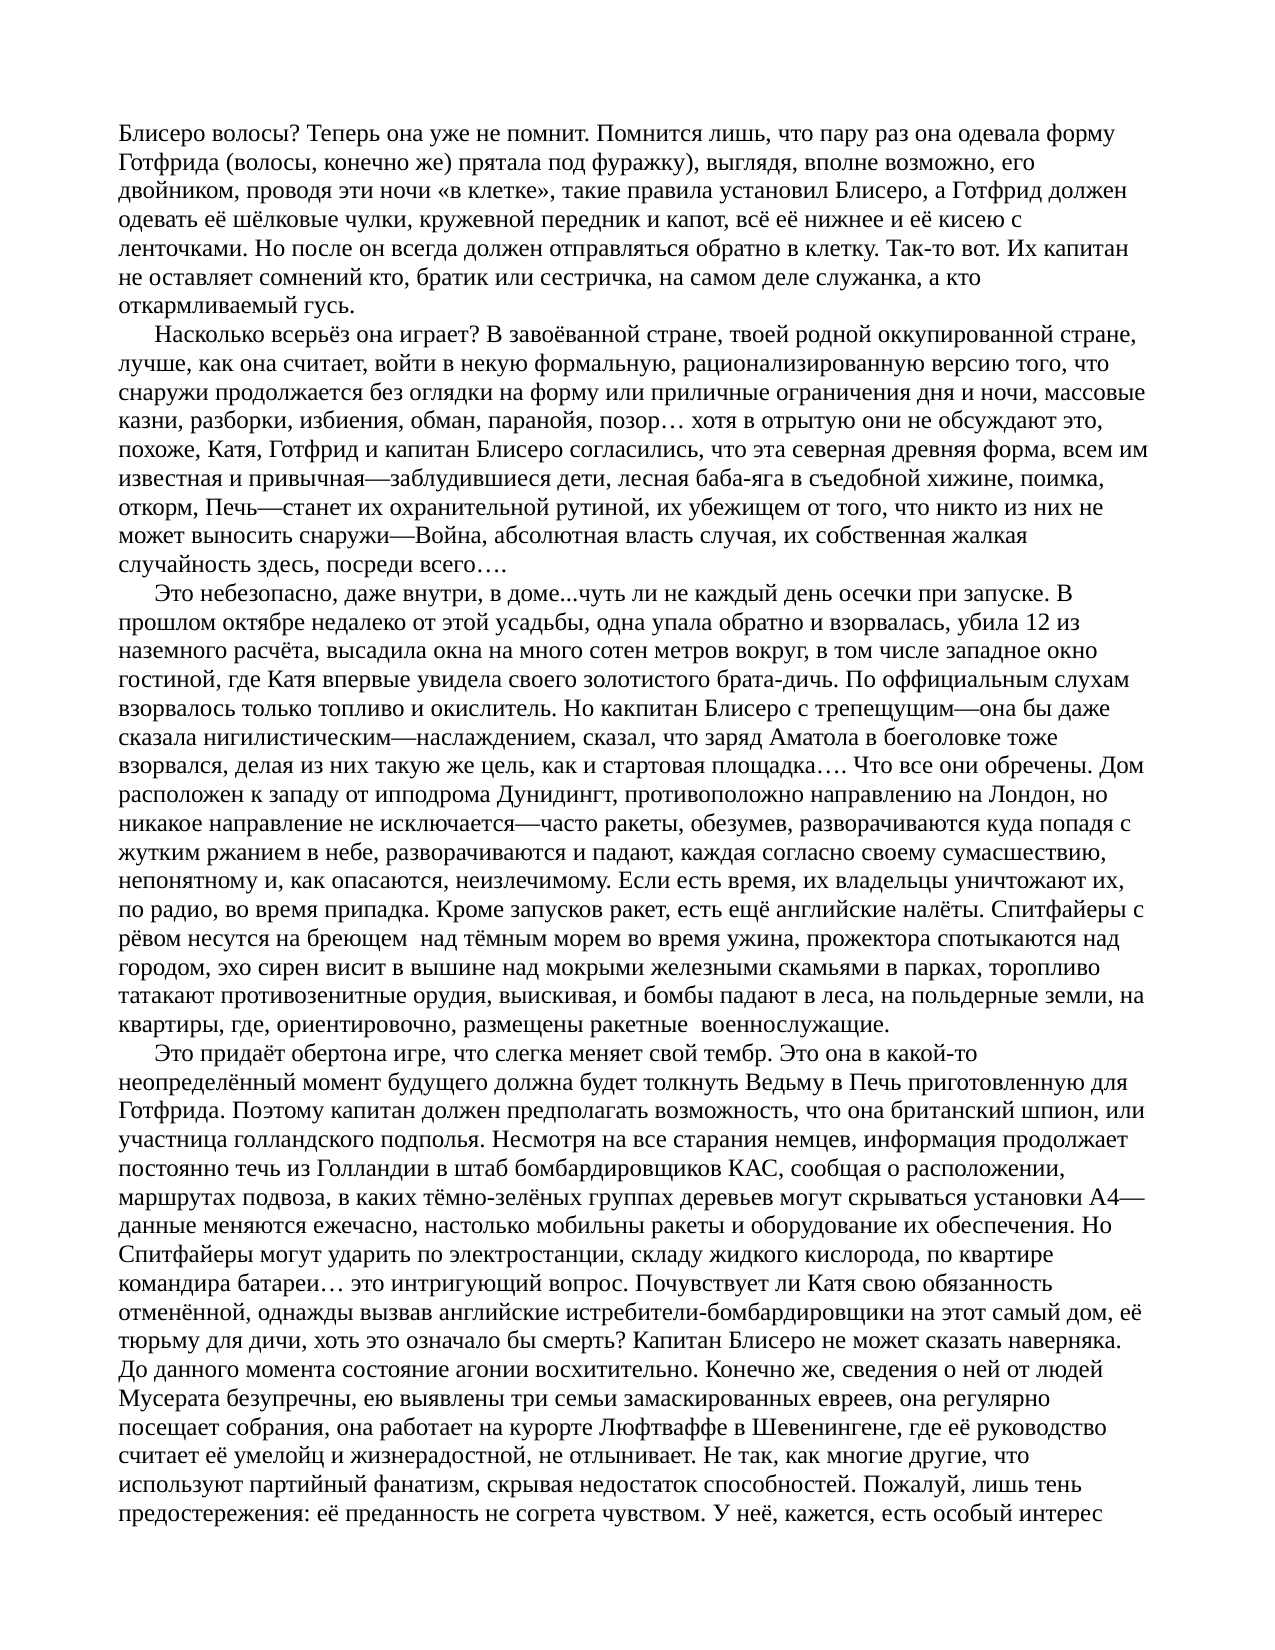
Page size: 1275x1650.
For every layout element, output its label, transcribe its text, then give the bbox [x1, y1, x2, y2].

text Это небезопасно, даже внутри, в доме...чуть ли не каждый день осечки при запуске. В прошлом октябре недалеко от этой усадьбы, одна упала обратно и взорвалась, убила 12 из наземного расчёта, высадила окна на много сотен метров вокруг, в том числе западное окно гостиной, где Катя впервые увидела своего золотистого брата-дичь. По оффициальным слухам взорвалось только топливо и окислитель. Но какпитан Блисеро с трепещущим—она бы даже сказала нигилистическим—наслаждением, сказал, что заряд Аматола в боеголовке тоже взорвался, делая из них такую же цель, как и стартовая площадка…. Что все они обречены. Дом расположен к западу от ипподрома Дунидингт, противоположно направлению на Лондон, но никакое направление не исключается—часто ракеты, обезумев, разворачиваются куда попадя с жутким ржанием в небе, разворачиваются и падают, каждая согласно своему сумасшествию, непонятному и, как опасаются, неизлечимому. Если есть время, их владельцы уничтожают их, по радио, во время припадка. Кроме запусков ракет, есть ещё английские налёты. Спитфайеры с рёвом несутся на бреющем над тёмным морем во время ужина, прожектора спотыкаются над городом, эхо сирен висит в вышине над мокрыми железными скамьями в парках, торопливо татакают противозенитные орудия, выискивая, и бомбы падают в леса, на польдерные земли, на квартиры, где, ориентировочно, размещены ракетные военнослужащие. [118, 578, 1157, 1038]
text Это придаёт обертона игре, что слегка меняет свой тембр. Это она в какой-то неопределённый момент будущего должна будет толкнуть Ведьму в Печь приготовленную для Готфрида. Поэтому капитан должен предполагать возможность, что она британский шпион, или участница голландского подполья. Несмотря на все старания немцев, информация продолжает постоянно течь из Голландии в штаб бомбардировщиков КАС, сообщая о расположении, маршрутах подвоза, в каких тёмно-зелёных группах деревьев могут скрываться установки А4—данные меняются ежечасно, настолько мобильны ракеты и оборудование их обеспечения. Но Спитфайеры могут ударить по электростанции, складу жидкого кислорода, по квартире командира батареи… это интригующий вопрос. Почувствует ли Катя свою обязанность отменённой, однажды вызвав английские истребители-бомбардировщики на этот самый дом, её тюрьму для дичи, хоть это означало бы смерть? Капитан Блисеро не может сказать наверняка. До данного момента состояние агонии восхитительно. Конечно же, сведения о ней от людей Мусерата безупречны, ею выявлены три семьи замаскированных евреев, она регулярно посещает собрания, она работает на курорте Люфтваффе в Шевенингене, где её руководство считает её умелойц и жизнерадостной, не отлынивает. Не так, как многие другие, что используют партийный фанатизм, скрывая недостаток способностей. Пожалуй, лишь тень предостережения: её преданность не согрета чувством. У неё, кажется, есть особый интерес [118, 1038, 1157, 1527]
text Насколько всерьёз она играет? В завоёванной стране, твоей родной оккупированной стране, лучше, как она считает, войти в некую формальную, рационализированную версию того, что снаружи продолжается без оглядки на форму или приличные ограничения дня и ночи, массовые казни, разборки, избиения, обман, паранойя, позор… хотя в отрытую они не обсуждают это, похоже, Катя, Готфрид и капитан Блисеро согласились, что эта северная древняя форма, всем им известная и привычная—заблудившиеся дети, лесная баба-яга в съедобной хижине, поимка, откорм, Печь—станет их охранительной рутиной, их убежищем от того, что никто из них не может выносить снаружи—Война, абсолютная власть случая, их собственная жалкая случайность здесь, посреди всего…. [118, 319, 1157, 578]
text Блисеро волосы? Теперь она уже не помнит. Помнится лишь, что пару раз она одевала форму Готфрида (волосы, конечно же) прятала под фуражку), выглядя, вполне возможно, его двойником, проводя эти ночи «в клетке», такие правила установил Блисеро, а Готфрид должен одевать её шёлковые чулки, кружевной передник и капот, всё её нижнее и её кисею с ленточками. Но после он всегда должен отправляться обратно в клетку. Так-то вот. Их капитан не оставляет сомнений кто, братик или сестричка, на самом деле служанка, а кто откармливаемый гусь. [118, 118, 1157, 319]
